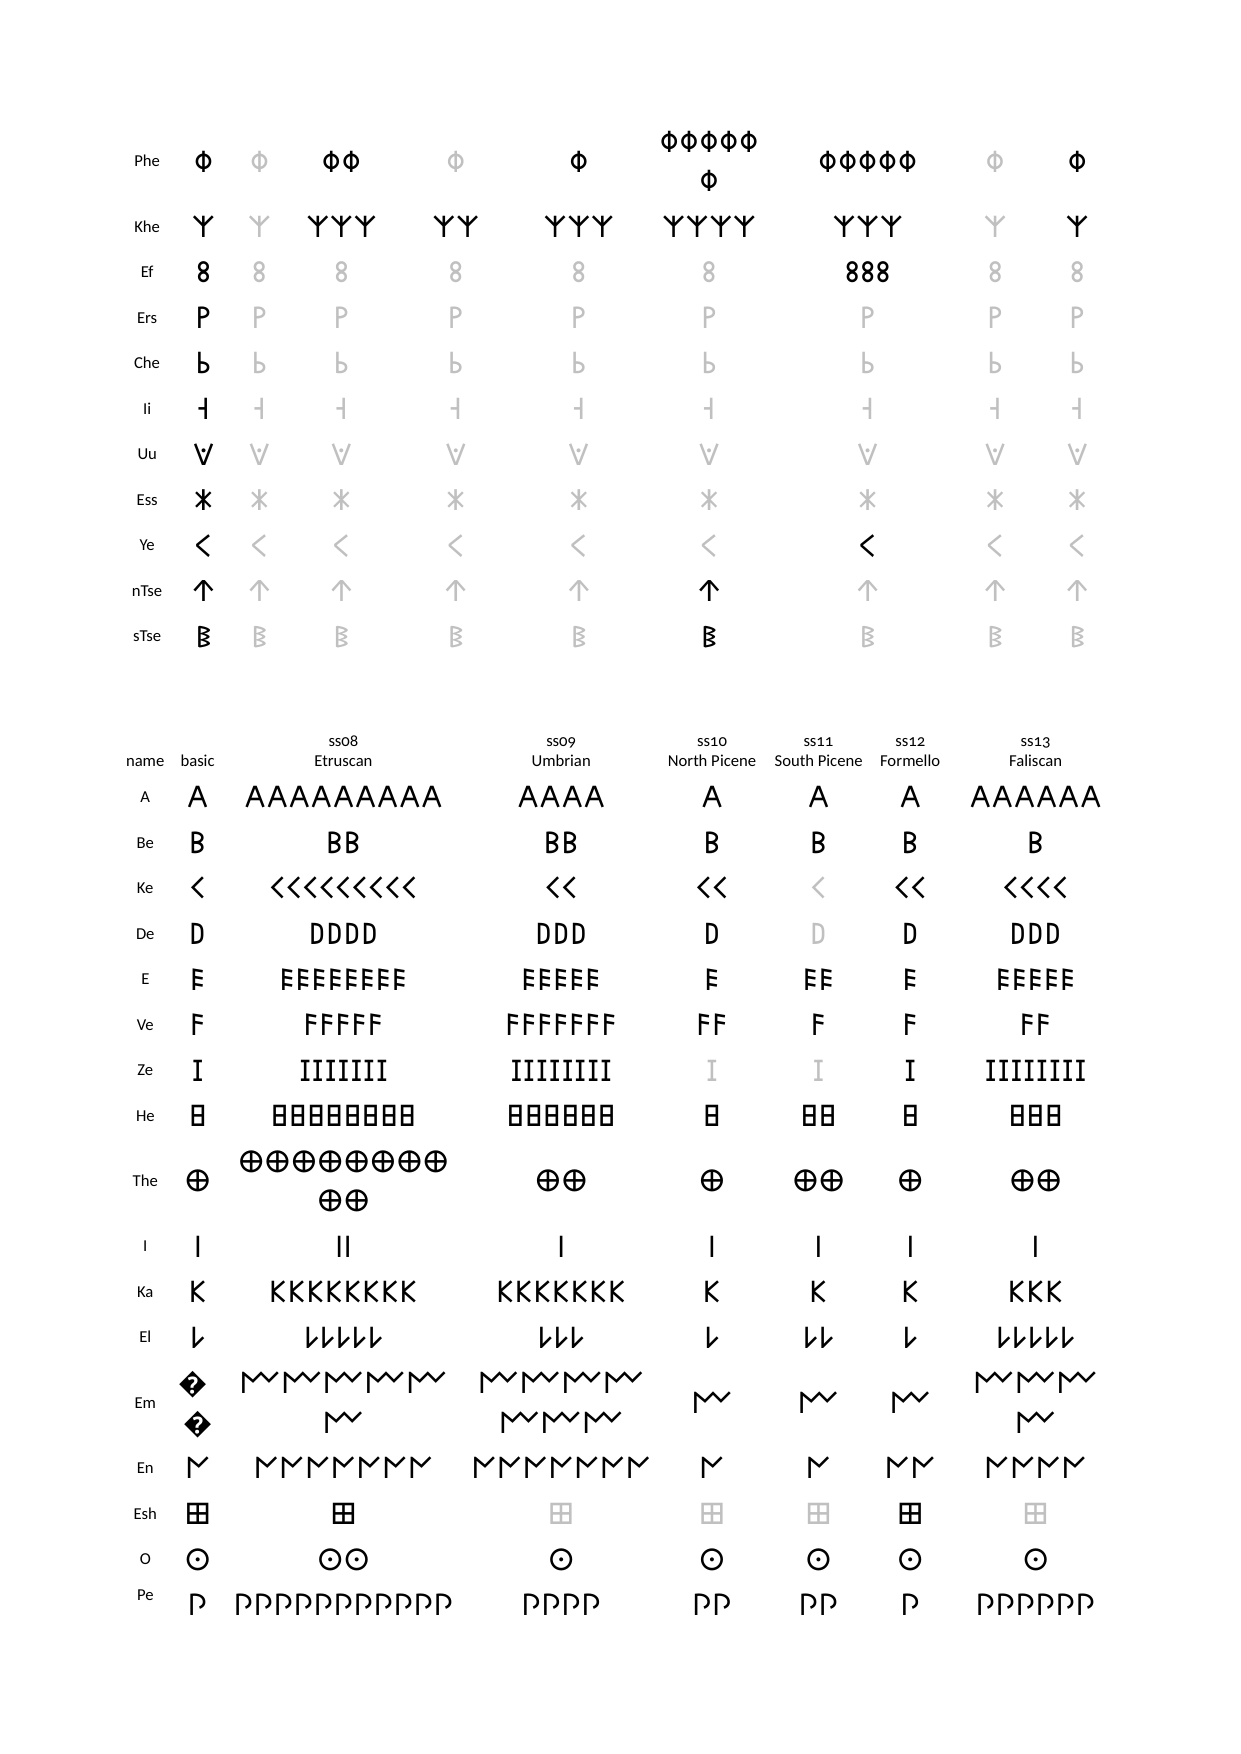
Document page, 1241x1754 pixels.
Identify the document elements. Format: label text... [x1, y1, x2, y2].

table_cell 𐌛 [958, 294, 1032, 340]
table_cell 𐌎 [172, 1490, 223, 1536]
table_cell 𐌎 [223, 1490, 463, 1536]
table_cell 𐌘𐌘𐌘𐌘𐌘𐌘 [641, 118, 777, 203]
table_cell 𐌍𐌍 [871, 1445, 949, 1490]
table_cell 𐌚 [1032, 249, 1122, 294]
table_cell 𐌁𐌁 [223, 819, 463, 865]
table_cell 𐌁 [871, 819, 949, 865]
table_header ss12 Formello [871, 727, 949, 774]
table_cell 𐌭 [395, 522, 516, 567]
table_cell 𐌮 [395, 568, 516, 613]
table_cell 𐌎 [659, 1490, 765, 1536]
table_cell 𐌯 [641, 613, 777, 658]
table_cell 𐌮 [516, 568, 641, 613]
table_cell 𐌇𐌇𐌇 [949, 1093, 1122, 1138]
table_cell 𐌯 [176, 613, 231, 658]
table_cell 𐌆 [765, 1047, 871, 1092]
table_cell Pe [118, 1581, 172, 1627]
table_cell 𐌎 [949, 1490, 1122, 1536]
table_cell 𐌟 [641, 476, 777, 522]
table_cell 𐌙 [231, 203, 288, 249]
table_cell 𐌆𐌆𐌆𐌆𐌆𐌆𐌆 [223, 1047, 463, 1092]
table_cell 𐌝 [958, 385, 1032, 431]
table_cell 𐌈𐌈𐌈𐌈𐌈𐌈𐌈𐌈𐌈𐌈 [223, 1138, 463, 1223]
table_cell 𐌙𐌙𐌙𐌙 [641, 203, 777, 249]
table_cell 𐌃𐌃𐌃𐌃 [223, 910, 463, 956]
table_cell 𐌯 [958, 613, 1032, 658]
table_cell Ve [118, 1001, 172, 1047]
table_cell 𐌜 [288, 340, 395, 385]
table_cell 𐌘 [1032, 118, 1122, 203]
table_cell 𐌜 [1032, 340, 1122, 385]
table_cell 𐌄𐌄𐌄𐌄𐌄 [949, 956, 1122, 1001]
table_cell 𐌞 [958, 431, 1032, 476]
table_cell 𐌏 [949, 1536, 1122, 1581]
table_cell Ze [118, 1047, 172, 1092]
table_cell I [118, 1223, 172, 1269]
table_cell 𐌜 [231, 340, 288, 385]
table_cell 𐌞 [288, 431, 395, 476]
table_header ss11 South Picene [765, 727, 871, 774]
table_cell 𐌛 [231, 294, 288, 340]
table_cell 𐌝 [288, 385, 395, 431]
table_cell 𐌛 [777, 294, 958, 340]
table_cell 𐌅 [871, 1001, 949, 1047]
table_cell 𐌎 [871, 1490, 949, 1536]
table_cell 𐌙 [958, 203, 1032, 249]
table_cell 𐌮 [176, 568, 231, 613]
table_cell 𐌄𐌄 [765, 956, 871, 1001]
table_cell 𐌭 [288, 522, 395, 567]
table_cell He [118, 1093, 172, 1138]
table_cell Ers [118, 294, 176, 340]
table_cell 𐌂𐌂𐌂𐌂 [949, 865, 1122, 910]
table_header basic [172, 727, 223, 774]
table_cell 𐌆 [659, 1047, 765, 1092]
table_cell 𐌭 [516, 522, 641, 567]
table_cell 𐌀𐌀𐌀𐌀𐌀𐌀𐌀𐌀𐌀 [223, 774, 463, 819]
table_cell 𐌯 [516, 613, 641, 658]
table_cell 𐌀 [659, 774, 765, 819]
table_cell 𐌊 [871, 1269, 949, 1314]
table_cell 𐌭 [777, 522, 958, 567]
table_cell 𐌙𐌙𐌙 [516, 203, 641, 249]
table_cell E [118, 956, 172, 1001]
table_cell 𐌁 [765, 819, 871, 865]
table_cell 𐌜 [395, 340, 516, 385]
table_cell 𐌋 [659, 1314, 765, 1360]
table_cell 𐌄 [871, 956, 949, 1001]
table_cell Be [118, 819, 172, 865]
table_cell Ef [118, 249, 176, 294]
table_cell 𐌅𐌅𐌅𐌅𐌅 [223, 1001, 463, 1047]
table_cell 𐌅𐌅 [949, 1001, 1122, 1047]
table_cell 𐌚 [516, 249, 641, 294]
table_cell 𐌐𐌐𐌐𐌐𐌐𐌐𐌐𐌐𐌐𐌐𐌐 [223, 1581, 463, 1627]
table_cell 𐌭 [231, 522, 288, 567]
table_cell O [118, 1536, 172, 1581]
table_cell 𐌟 [231, 476, 288, 522]
table_cell 𐌋𐌋𐌋𐌋𐌋 [949, 1314, 1122, 1360]
table_cell 𐌚 [231, 249, 288, 294]
table_cell En [118, 1445, 172, 1490]
table_cell 𐌌 [659, 1360, 765, 1445]
table_cell 𐌄𐌄𐌄𐌄𐌄 [463, 956, 658, 1001]
table_cell 𐌭 [1032, 522, 1122, 567]
table_cell 𐌌𐌌𐌌𐌌 [949, 1360, 1122, 1445]
table_cell 𐌐 [172, 1581, 223, 1627]
table_cell 𐌆 [172, 1047, 223, 1092]
table_cell 𐌌𐌌𐌌𐌌𐌌𐌌𐌌 [463, 1360, 658, 1445]
table_cell Ess [118, 476, 176, 522]
table_cell 𐌌 [765, 1360, 871, 1445]
table_cell 𐌮 [641, 568, 777, 613]
table_cell 𐌌 [871, 1360, 949, 1445]
table_cell 𐌟 [516, 476, 641, 522]
table_cell 𐌐𐌐 [659, 1581, 765, 1627]
table_cell 𐌍 [765, 1445, 871, 1490]
table_cell 𐌘𐌘 [288, 118, 395, 203]
table_cell 𐌜 [958, 340, 1032, 385]
table_cell 𐌁 [949, 819, 1122, 865]
table_cell The [118, 1138, 172, 1223]
table_cell 𐌞 [641, 431, 777, 476]
table_cell 𐌆𐌆𐌆𐌆𐌆𐌆𐌆𐌆 [463, 1047, 658, 1092]
table_cell 𐌘 [231, 118, 288, 203]
table_cell 𐌝 [641, 385, 777, 431]
table_cell Ke [118, 865, 172, 910]
table_cell 𐌏 [463, 1536, 658, 1581]
table_cell 𐌭 [641, 522, 777, 567]
table_cell 𐌇 [172, 1093, 223, 1138]
table_cell 𐌇𐌇𐌇𐌇𐌇𐌇 [463, 1093, 658, 1138]
table_cell 𐌙 [1032, 203, 1122, 249]
table_cell 𐌋𐌋𐌋 [463, 1314, 658, 1360]
table_cell 𐌉 [463, 1223, 658, 1269]
table_cell 𐌞 [777, 431, 958, 476]
table_cell 𐌛 [1032, 294, 1122, 340]
table_cell 𐌉𐌉 [223, 1223, 463, 1269]
table_cell 𐌀 [765, 774, 871, 819]
table_cell 𐌟 [1032, 476, 1122, 522]
table_cell 𐌊 [765, 1269, 871, 1314]
table_cell 𐌍 [659, 1445, 765, 1490]
table_cell 𐌅 [172, 1001, 223, 1047]
table_cell 𐌛 [288, 294, 395, 340]
table_cell 𐌆 [871, 1047, 949, 1092]
table_cell 𐌮 [1032, 568, 1122, 613]
table_cell 𐌜 [777, 340, 958, 385]
table_cell 𐌇 [659, 1093, 765, 1138]
table_cell 𐌌𐌌𐌌𐌌𐌌𐌌 [223, 1360, 463, 1445]
table_cell Ye [118, 522, 176, 567]
table_header ss09 Umbrian [463, 727, 658, 774]
table_cell 𐌞 [1032, 431, 1122, 476]
table_cell 𐌚 [958, 249, 1032, 294]
table_cell 𐌏 [172, 1536, 223, 1581]
table_cell Esh [118, 1490, 172, 1536]
table_cell 𐌂 [172, 865, 223, 910]
table_cell 𐌛 [641, 294, 777, 340]
table_cell 𐌀𐌀𐌀𐌀𐌀𐌀 [949, 774, 1122, 819]
table_cell sTse [118, 613, 176, 658]
table_cell Ii [118, 385, 176, 431]
table_cell 𐌀 [871, 774, 949, 819]
table_cell 𐌝 [231, 385, 288, 431]
table_cell 𐌈𐌈 [765, 1138, 871, 1223]
table_cell 𐌎 [463, 1490, 658, 1536]
table_cell 𐌈 [172, 1138, 223, 1223]
table_cell 𐌮 [777, 568, 958, 613]
table_cell 𐌅𐌅 [659, 1001, 765, 1047]
table_header ss08 Etruscan [223, 727, 463, 774]
table_cell 𐌙𐌙𐌙 [288, 203, 395, 249]
table_cell 𐌛 [516, 294, 641, 340]
table_cell 𐌝 [1032, 385, 1122, 431]
table_cell Uu [118, 431, 176, 476]
table_cell 𐌁𐌁 [463, 819, 658, 865]
table_cell 𐌂 [765, 865, 871, 910]
table_cell 𐌇 [871, 1093, 949, 1138]
table_cell Ka [118, 1269, 172, 1314]
table_cell 𐌞 [395, 431, 516, 476]
table_cell 𐌮 [288, 568, 395, 613]
table_cell nTse [118, 568, 176, 613]
table_cell 𐌆𐌆𐌆𐌆𐌆𐌆𐌆𐌆 [949, 1047, 1122, 1092]
table_cell 𐌚 [641, 249, 777, 294]
table_cell 𐌝 [516, 385, 641, 431]
table_cell 𐌂𐌂 [463, 865, 658, 910]
table_cell 𐌯 [1032, 613, 1122, 658]
table_cell 𐌘 [516, 118, 641, 203]
table_cell El [118, 1314, 172, 1360]
table_cell 𐌁 [659, 819, 765, 865]
table_cell 𐌀 [172, 774, 223, 819]
table_cell 𐌚 [176, 249, 231, 294]
table_cell 𐌟 [395, 476, 516, 522]
table_cell 𐌘 [958, 118, 1032, 203]
table_cell 𐌙𐌙𐌙 [777, 203, 958, 249]
table_cell 𐌁 [172, 819, 223, 865]
table_cell Em [118, 1360, 172, 1445]
table_cell 𐌘 [176, 118, 231, 203]
table_cell 𐌋 [172, 1314, 223, 1360]
table_cell 𐌭 [958, 522, 1032, 567]
table_cell 𐌈 [659, 1138, 765, 1223]
table_cell 𐌝 [176, 385, 231, 431]
table_cell 𐌜 [176, 340, 231, 385]
table_cell 𐌉 [172, 1223, 223, 1269]
table_cell 𐌏 [659, 1536, 765, 1581]
table_cell 𐌍𐌍𐌍𐌍𐌍𐌍𐌍 [223, 1445, 463, 1490]
table_cell 𐌄 [659, 956, 765, 1001]
table_cell 𐌟 [288, 476, 395, 522]
table_cell Khe [118, 203, 176, 249]
table_cell 𐌟 [958, 476, 1032, 522]
table_cell 𐌐𐌐𐌐𐌐 [463, 1581, 658, 1627]
table_cell 𐌄𐌄𐌄𐌄𐌄𐌄𐌄𐌄 [223, 956, 463, 1001]
table_cell 𐌋𐌋𐌋𐌋𐌋 [223, 1314, 463, 1360]
table_cell De [118, 910, 172, 956]
table_cell 𐌝 [395, 385, 516, 431]
table_cell 𐌊𐌊𐌊 [949, 1269, 1122, 1314]
table_cell 𐌛 [395, 294, 516, 340]
table_cell 𐌉 [871, 1223, 949, 1269]
table_header ss10 North Picene [659, 727, 765, 774]
table_cell 𐌯 [288, 613, 395, 658]
table_cell 𐌐 [871, 1581, 949, 1627]
table_cell 𐌟 [176, 476, 231, 522]
table_cell 𐌌 [172, 1360, 223, 1445]
table_cell 𐌛 [176, 294, 231, 340]
table_cell 𐌍𐌍𐌍𐌍𐌍𐌍𐌍 [463, 1445, 658, 1490]
table_cell 𐌂𐌂 [871, 865, 949, 910]
table_cell 𐌀𐌀𐌀𐌀 [463, 774, 658, 819]
table_cell 𐌜 [516, 340, 641, 385]
table_cell 𐌋𐌋 [765, 1314, 871, 1360]
table_cell 𐌊𐌊𐌊𐌊𐌊𐌊𐌊 [463, 1269, 658, 1314]
table_cell 𐌉 [949, 1223, 1122, 1269]
table_cell 𐌯 [777, 613, 958, 658]
table_cell 𐌈 [871, 1138, 949, 1223]
table_cell 𐌙 [176, 203, 231, 249]
table_cell 𐌜 [641, 340, 777, 385]
table_cell 𐌊 [659, 1269, 765, 1314]
table_cell 𐌐𐌐 [765, 1581, 871, 1627]
table_cell A [118, 774, 172, 819]
table_cell 𐌅𐌅𐌅𐌅𐌅𐌅𐌅 [463, 1001, 658, 1047]
table_cell 𐌅 [765, 1001, 871, 1047]
table_cell 𐌃 [765, 910, 871, 956]
table_cell 𐌘 [395, 118, 516, 203]
table_cell 𐌚 [395, 249, 516, 294]
table_cell 𐌯 [231, 613, 288, 658]
table_cell Che [118, 340, 176, 385]
table_cell 𐌯 [395, 613, 516, 658]
table_header name [118, 727, 172, 774]
table_cell 𐌚 [288, 249, 395, 294]
table_cell 𐌄 [172, 956, 223, 1001]
table_cell 𐌞 [176, 431, 231, 476]
table_cell 𐌏 [871, 1536, 949, 1581]
table_cell 𐌭 [176, 522, 231, 567]
table_cell 𐌞 [231, 431, 288, 476]
table_cell 𐌞 [516, 431, 641, 476]
table_cell 𐌂𐌂 [659, 865, 765, 910]
table_cell 𐌘𐌘𐌘𐌘𐌘 [777, 118, 958, 203]
table_cell 𐌂𐌂𐌂𐌂𐌂𐌂𐌂𐌂𐌂 [223, 865, 463, 910]
table_cell 𐌊 [172, 1269, 223, 1314]
table_cell 𐌟 [777, 476, 958, 522]
table_cell Phe [118, 118, 176, 203]
table_cell 𐌮 [958, 568, 1032, 613]
table_cell 𐌍 [172, 1445, 223, 1490]
table_cell 𐌏𐌏 [223, 1536, 463, 1581]
table_cell 𐌃 [871, 910, 949, 956]
table_cell 𐌮 [231, 568, 288, 613]
table_cell 𐌈𐌈 [949, 1138, 1122, 1223]
table_cell 𐌊𐌊𐌊𐌊𐌊𐌊𐌊𐌊 [223, 1269, 463, 1314]
table_cell 𐌎 [765, 1490, 871, 1536]
table_header ss13 Faliscan [949, 727, 1122, 774]
table_cell 𐌝 [777, 385, 958, 431]
table_cell 𐌐𐌐𐌐𐌐𐌐𐌐 [949, 1581, 1122, 1627]
table_cell 𐌚𐌚𐌚 [777, 249, 958, 294]
table_cell 𐌃𐌃𐌃 [463, 910, 658, 956]
table_cell 𐌃 [172, 910, 223, 956]
table_cell 𐌍𐌍𐌍𐌍 [949, 1445, 1122, 1490]
table_cell 𐌇𐌇𐌇𐌇𐌇𐌇𐌇𐌇 [223, 1093, 463, 1138]
table_cell 𐌃 [659, 910, 765, 956]
table_cell 𐌋 [871, 1314, 949, 1360]
table_cell 𐌙𐌙 [395, 203, 516, 249]
table_cell 𐌃𐌃𐌃 [949, 910, 1122, 956]
table_cell 𐌉 [765, 1223, 871, 1269]
table_cell 𐌉 [659, 1223, 765, 1269]
table_cell 𐌇𐌇 [765, 1093, 871, 1138]
table_cell 𐌈𐌈 [463, 1138, 658, 1223]
table_cell 𐌏 [765, 1536, 871, 1581]
